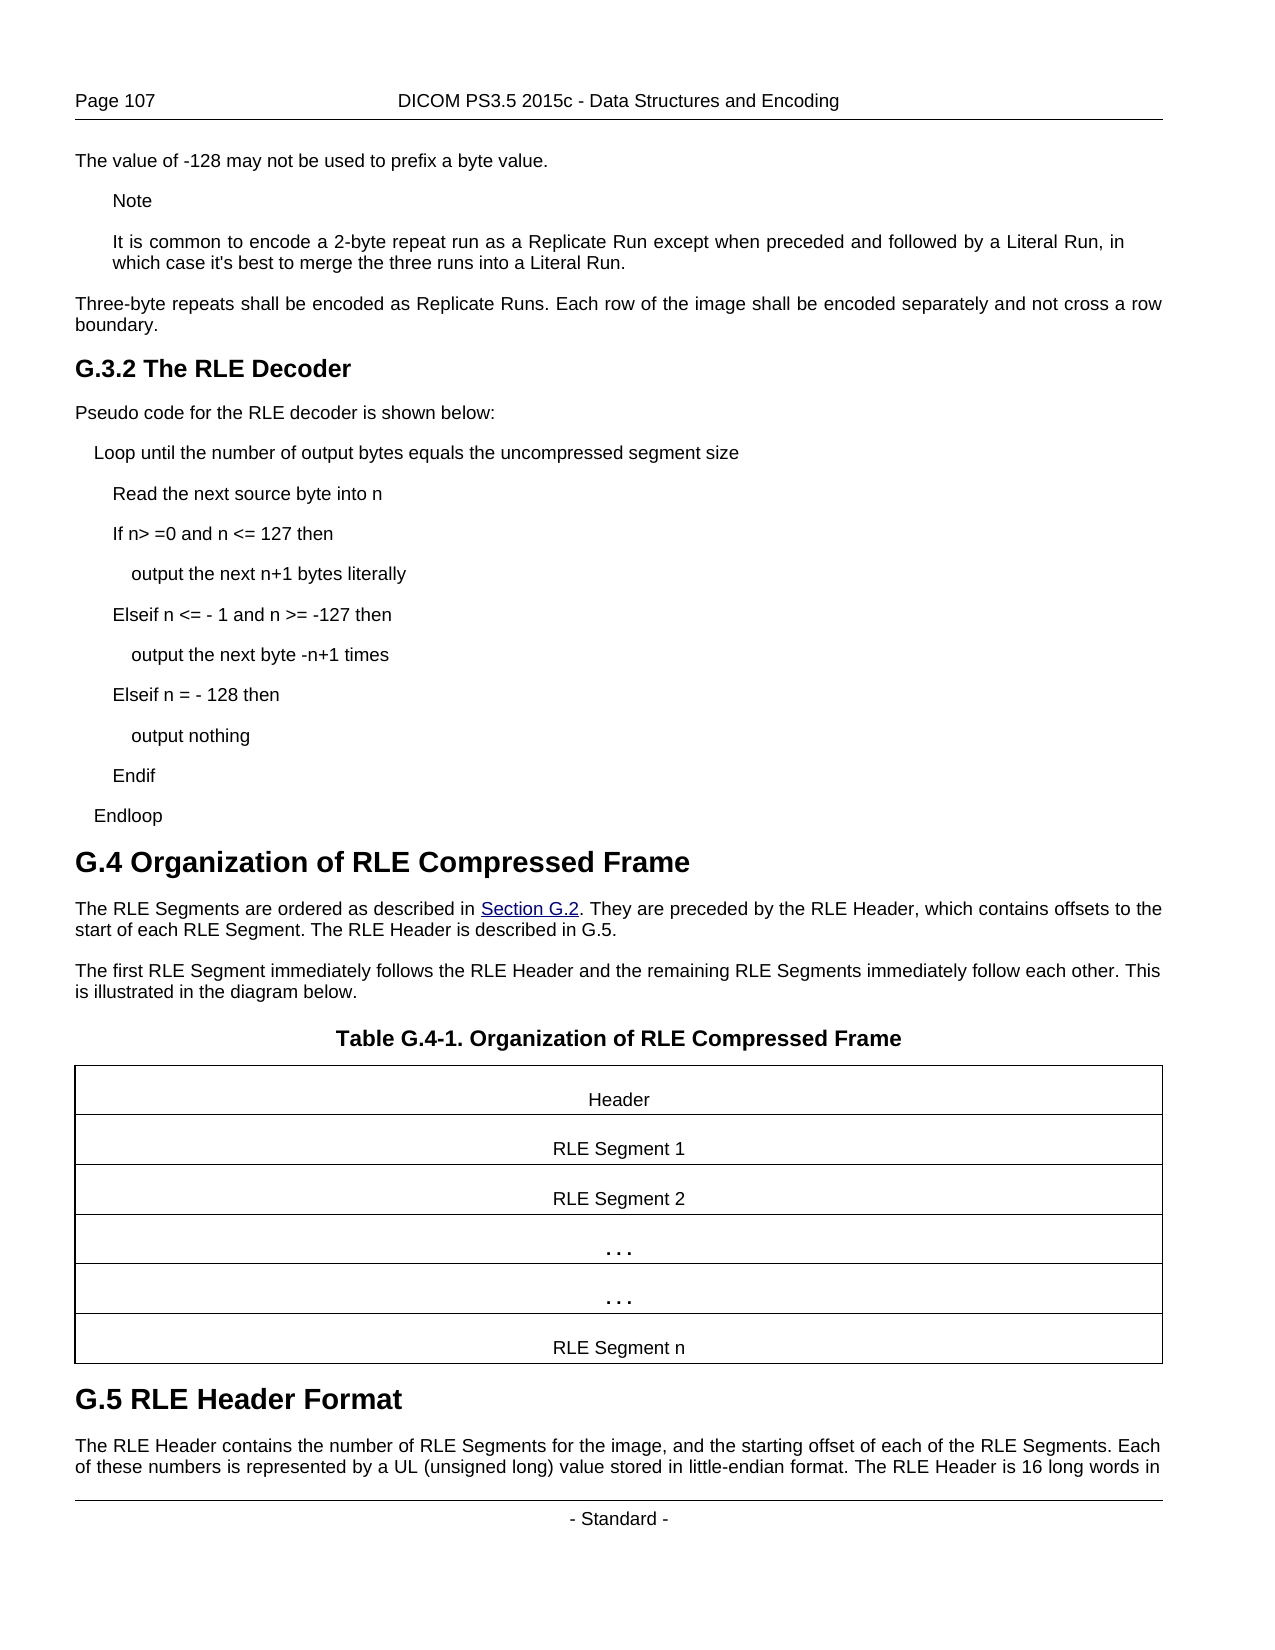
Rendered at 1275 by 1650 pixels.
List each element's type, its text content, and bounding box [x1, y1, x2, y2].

text output the next byte -n+1 times [131, 644, 1162, 665]
text output nothing [131, 724, 1162, 746]
table_cell . . . [76, 1264, 1162, 1313]
text G.4 Organization of RLE Compressed Frame [75, 845, 1162, 879]
text Note [112, 190, 1125, 212]
text The value of -128 may not be used to prefix a byte value. [75, 150, 1162, 172]
text output the next n+1 bytes literally [131, 563, 1162, 585]
text Endif [112, 765, 1162, 786]
text Read the next source byte into n [112, 482, 1162, 504]
text Endloop [94, 805, 1162, 827]
text Three-byte repeats shall be encoded as Replicate Runs. Each row of the image shall be encoded separately and not cross a row boundary. [75, 292, 1162, 336]
table_cell RLE Segment n [76, 1314, 1162, 1363]
text The RLE Header contains the number of RLE Segments for the image, and the starting offset of each of the RLE Segments. Each of these numbers is represented by a UL (unsigned long) value stored in little-endian format. The RLE Header is 16 long words in [75, 1435, 1162, 1478]
text The RLE Segments are ordered as described in Section G.2. They are preceded by the RLE Header, which contains offsets to the start of each RLE Segment. The RLE Header is described in G.5. [75, 898, 1162, 941]
text Loop until the number of output bytes equals the uncompressed segment size [94, 442, 1162, 464]
table_cell RLE Segment 2 [76, 1165, 1162, 1213]
table_header Header [76, 1066, 1162, 1114]
text Pseudo code for the RLE decoder is shown below: [75, 402, 1162, 423]
text Table G.4-1. Organization of RLE Compressed Frame [75, 1025, 1162, 1051]
text It is common to encode a 2-byte repeat run as a Replicate Run except when preceded and followed by a Literal Run, in which case it's best to merge the three runs into a Literal Run. [112, 231, 1125, 274]
text If n> =0 and n <= 127 then [112, 523, 1162, 544]
text The first RLE Segment immediately follows the RLE Header and the remaining RLE Segments immediately follow each other. This is illustrated in the diagram below. [75, 959, 1162, 1003]
table_cell RLE Segment 1 [76, 1115, 1162, 1164]
text G.3.2 The RLE Decoder [75, 354, 1162, 383]
text Elseif n = - 128 then [112, 684, 1162, 706]
text Elseif n <= - 1 and n >= -127 then [112, 603, 1162, 625]
table_cell . . . [76, 1215, 1162, 1263]
text G.5 RLE Header Format [75, 1382, 1162, 1416]
